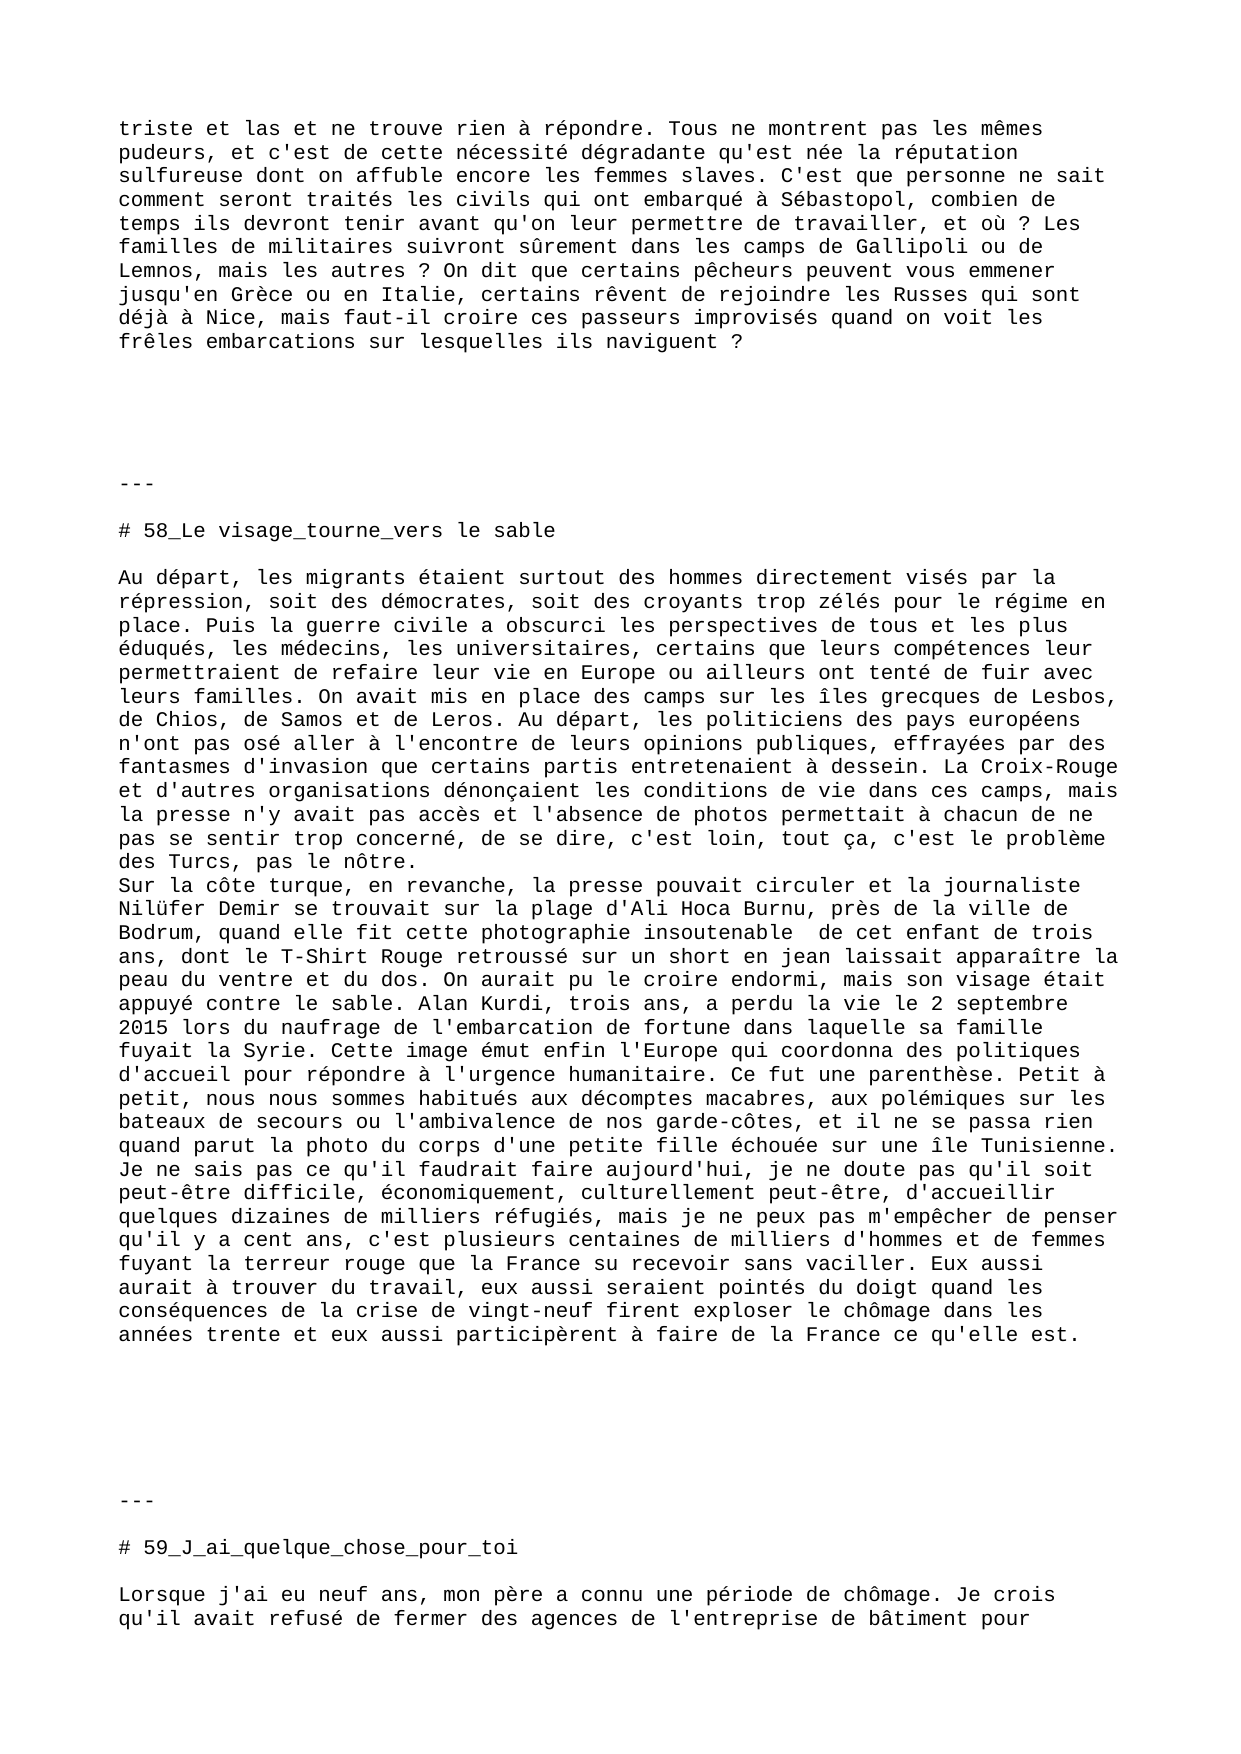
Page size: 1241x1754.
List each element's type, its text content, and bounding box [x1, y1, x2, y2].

text Au départ, les migrants étaient surtout des hommes directement visés par la répression, soit des démocrates, soit des croyants trop zélés pour le régime en place. Puis la guerre civile a obscurci les perspectives de tous et les plus éduqués, les médecins, les universitaires, certains que leurs compétences leur permettraient de refaire leur vie en Europe ou ailleurs ont tenté de fuir avec leurs familles. On avait mis en place des camps sur les îles grecques de Lesbos, de Chios, de Samos et de Leros. Au départ, les politiciens des pays européens n'ont pas osé aller à l'encontre de leurs opinions publiques, effrayées par des fantasmes d'invasion que certains partis entretenaient à dessein. La Croix-Rouge et d'autres organisations dénonçaient les conditions de vie dans ces camps, mais la presse n'y avait pas accès et l'absence de photos permettait à chacun de ne pas se sentir trop concerné, de se dire, c'est loin, tout ça, c'est le problème des Turcs, pas le nôtre. [118, 567, 1122, 875]
text Lorsque j'ai eu neuf ans, mon père a connu une période de chômage. Je crois qu'il avait refusé de fermer des agences de l'entreprise de bâtiment pour [118, 1584, 1122, 1631]
text --- [118, 1489, 1122, 1513]
text Sur la côte turque, en revanche, la presse pouvait circuler et la journaliste Nilüfer Demir se trouvait sur la plage d'Ali Hoca Burnu, près de la ville de Bodrum, quand elle fit cette photographie insoutenable de cet enfant de trois ans, dont le T-Shirt Rouge retroussé sur un short en jean laissait apparaître la peau du ventre et du dos. On aurait pu le croire endormi, mais son visage était appuyé contre le sable. Alan Kurdi, trois ans, a perdu la vie le 2 septembre 2015 lors du naufrage de l'embarcation de fortune dans laquelle sa famille fuyait la Syrie. Cette image émut enfin l'Europe qui coordonna des politiques d'accueil pour répondre à l'urgence humanitaire. Ce fut une parenthèse. Petit à petit, nous nous sommes habitués aux décomptes macabres, aux polémiques sur les bateaux de secours ou l'ambivalence de nos garde-côtes, et il ne se passa rien quand parut la photo du corps d'une petite fille échouée sur une île Tunisienne. [118, 875, 1122, 1158]
text triste et las et ne trouve rien à répondre. Tous ne montrent pas les mêmes pudeurs, et c'est de cette nécessité dégradante qu'est née la réputation sulfureuse dont on affuble encore les femmes slaves. C'est que personne ne sait comment seront traités les civils qui ont embarqué à Sébastopol, combien de temps ils devront tenir avant qu'on leur permettre de travailler, et où ? Les familles de militaires suivront sûrement dans les camps de Gallipoli ou de Lemnos, mais les autres ? On dit que certains pêcheurs peuvent vous emmener jusqu'en Grèce ou en Italie, certains rêvent de rejoindre les Russes qui sont déjà à Nice, mais faut-il croire ces passeurs improvisés quand on voit les frêles embarcations sur lesquelles ils naviguent ? [118, 118, 1122, 354]
text # 58_Le visage_tourne_vers le sable [118, 520, 1122, 544]
text Je ne sais pas ce qu'il faudrait faire aujourd'hui, je ne doute pas qu'il soit peut-être difficile, économiquement, culturellement peut-être, d'accueillir quelques dizaines de milliers réfugiés, mais je ne peux pas m'empêcher de penser qu'il y a cent ans, c'est plusieurs centaines de milliers d'hommes et de femmes fuyant la terreur rouge que la France su recevoir sans vaciller. Eux aussi aurait à trouver du travail, eux aussi seraient pointés du doigt quand les conséquences de la crise de vingt-neuf firent exploser le chômage dans les années trente et eux aussi participèrent à faire de la France ce qu'elle est. [118, 1158, 1122, 1348]
text --- [118, 473, 1122, 496]
text # 59_J_ai_quelque_chose_pour_toi [118, 1537, 1122, 1561]
